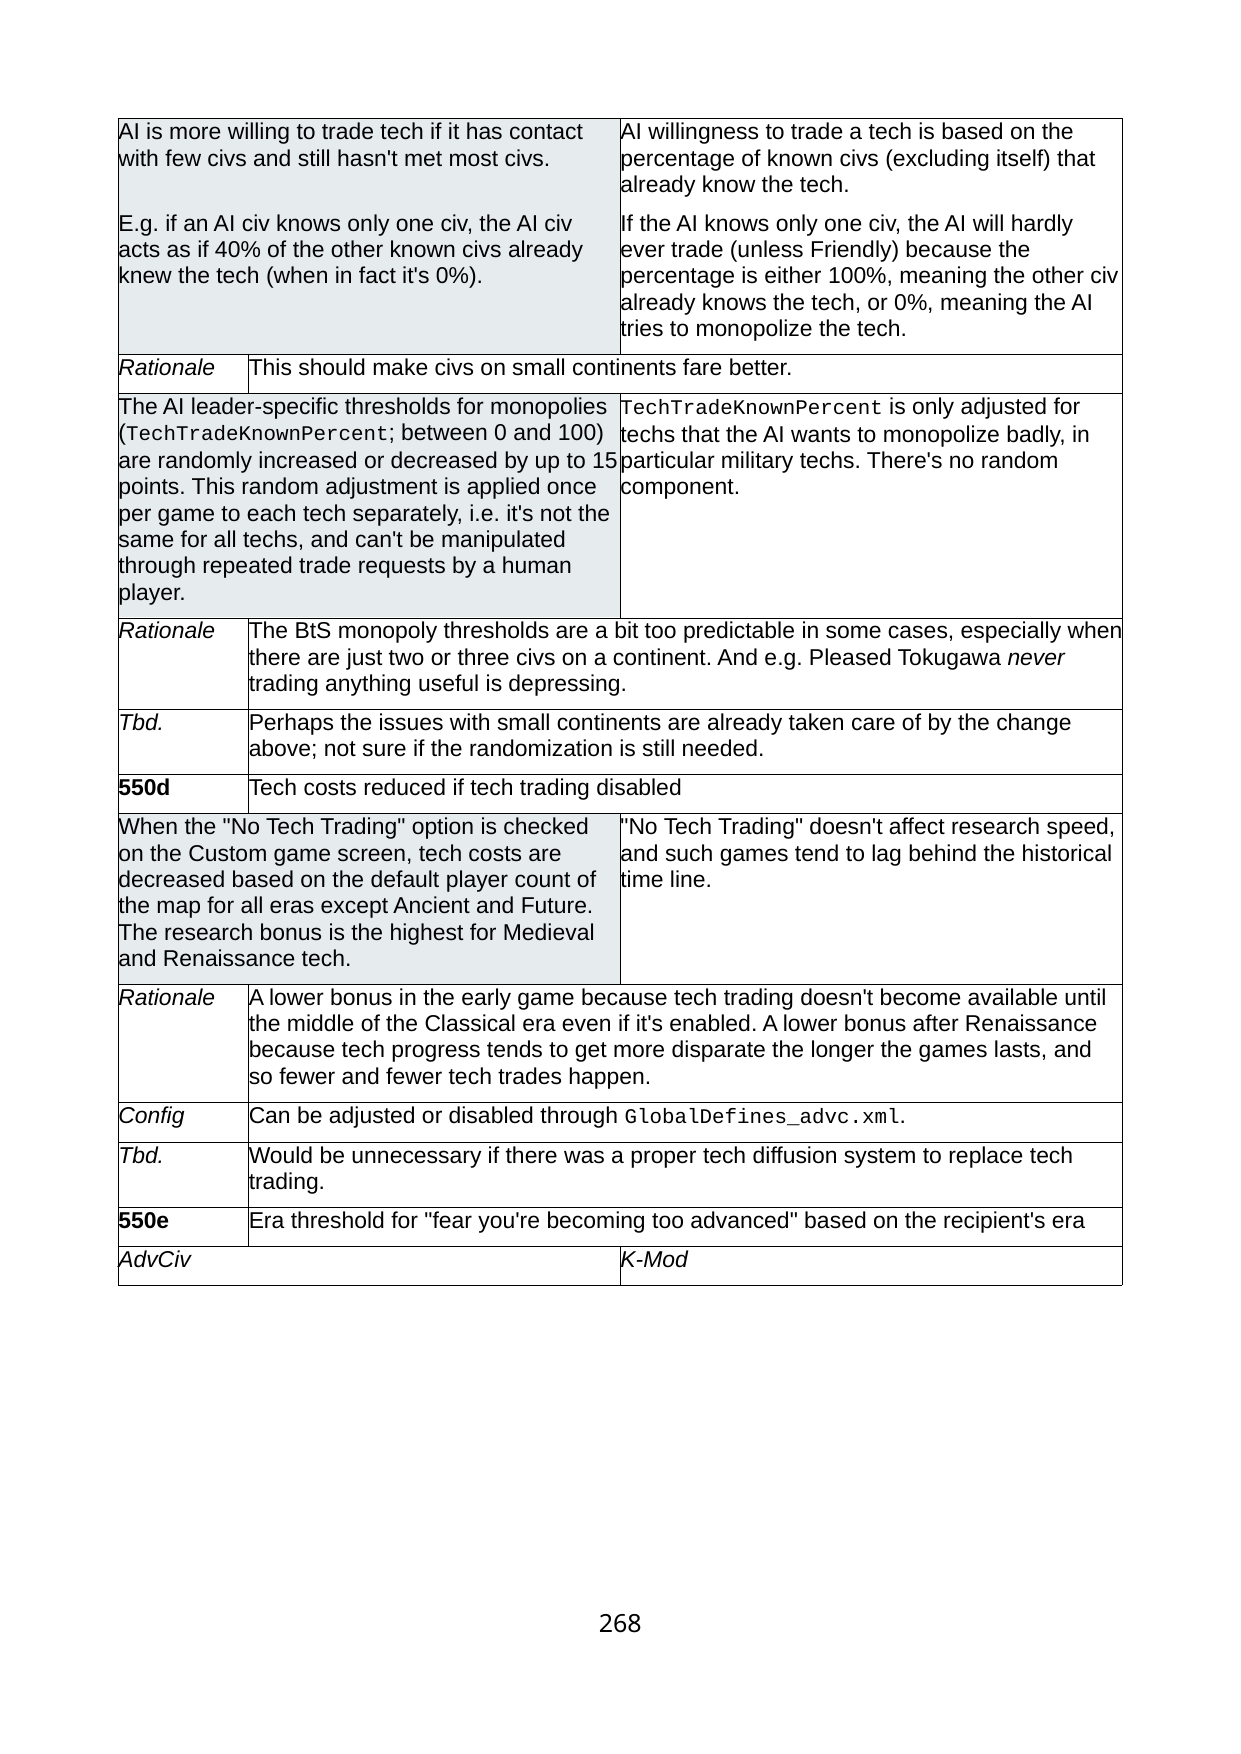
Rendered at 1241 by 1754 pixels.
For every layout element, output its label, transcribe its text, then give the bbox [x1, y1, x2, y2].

table_cell 550e [119, 1208, 248, 1246]
table_cell This should make civs on small continents fare better. [249, 355, 1122, 393]
table_cell AI is more willing to trade tech if it has contact with few civs and still hasn't met most civs. E.g. if an AI civ knows only one civ, the AI civ acts as if 40% of the other known civs already knew the tech (when in fact it's 0%). [119, 119, 620, 354]
table_cell Rationale [119, 985, 248, 1102]
table_cell Config [119, 1103, 248, 1142]
table_cell Perhaps the issues with small continents are already taken care of by the change above; not sure if the randomization is still needed. [249, 710, 1122, 774]
table_cell When the "No Tech Trading" option is checked on the Custom game screen, tech costs are decreased based on the default player count of the map for all eras except Ancient and Future. The research bonus is the highest for Medieval and Renaissance tech. [119, 814, 620, 984]
table_cell AdvCiv [119, 1247, 620, 1285]
table_cell A lower bonus in the early game because tech trading doesn't become available until the middle of the Classical era even if it's enabled. A lower bonus after Renaissance because tech progress tends to get more disparate the longer the games lasts, and so fewer and fewer tech trades happen. [249, 985, 1122, 1102]
table_cell Can be adjusted or disabled through GlobalDefines_advc.xml. [249, 1103, 1122, 1142]
table_cell Tech costs reduced if tech trading disabled [249, 775, 1122, 813]
table_cell Tbd. [119, 710, 248, 774]
table_cell "No Tech Trading" doesn't affect research speed, and such games tend to lag behind the historical time line. [621, 814, 1122, 984]
table_cell Era threshold for "fear you're becoming too advanced" based on the recipient's era [249, 1208, 1122, 1246]
table_cell AI willingness to trade a tech is based on the percentage of known civs (excluding itself) that already know the tech. If the AI knows only one civ, the AI will hardly ever trade (unless Friendly) because the percentage is either 100%, meaning the other civ already knows the tech, or 0%, meaning the AI tries to monopolize the tech. [621, 119, 1122, 354]
table_cell Tbd. [119, 1143, 248, 1207]
table_cell The AI leader-specific thresholds for monopolies (TechTradeKnownPercent; between 0 and 100) are randomly increased or decreased by up to 15 points. This random adjustment is applied once per game to each tech separately, i.e. it's not the same for all techs, and can't be manipulated through repeated trade requests by a human player. [119, 394, 620, 617]
table_cell K-Mod [621, 1247, 1122, 1285]
table_cell Rationale [119, 355, 248, 393]
table_cell Rationale [119, 619, 248, 709]
table_cell Would be unnecessary if there was a proper tech diffusion system to replace tech trading. [249, 1143, 1122, 1207]
table_cell The BtS monopoly thresholds are a bit too predictable in some cases, especially when there are just two or three civs on a continent. And e.g. Pleased Tokugawa never trading anything useful is depressing. [249, 619, 1122, 709]
table_cell TechTradeKnownPercent is only adjusted for techs that the AI wants to monopolize badly, in particular military techs. There's no random component. [621, 394, 1122, 617]
table_cell 550d [119, 775, 248, 813]
